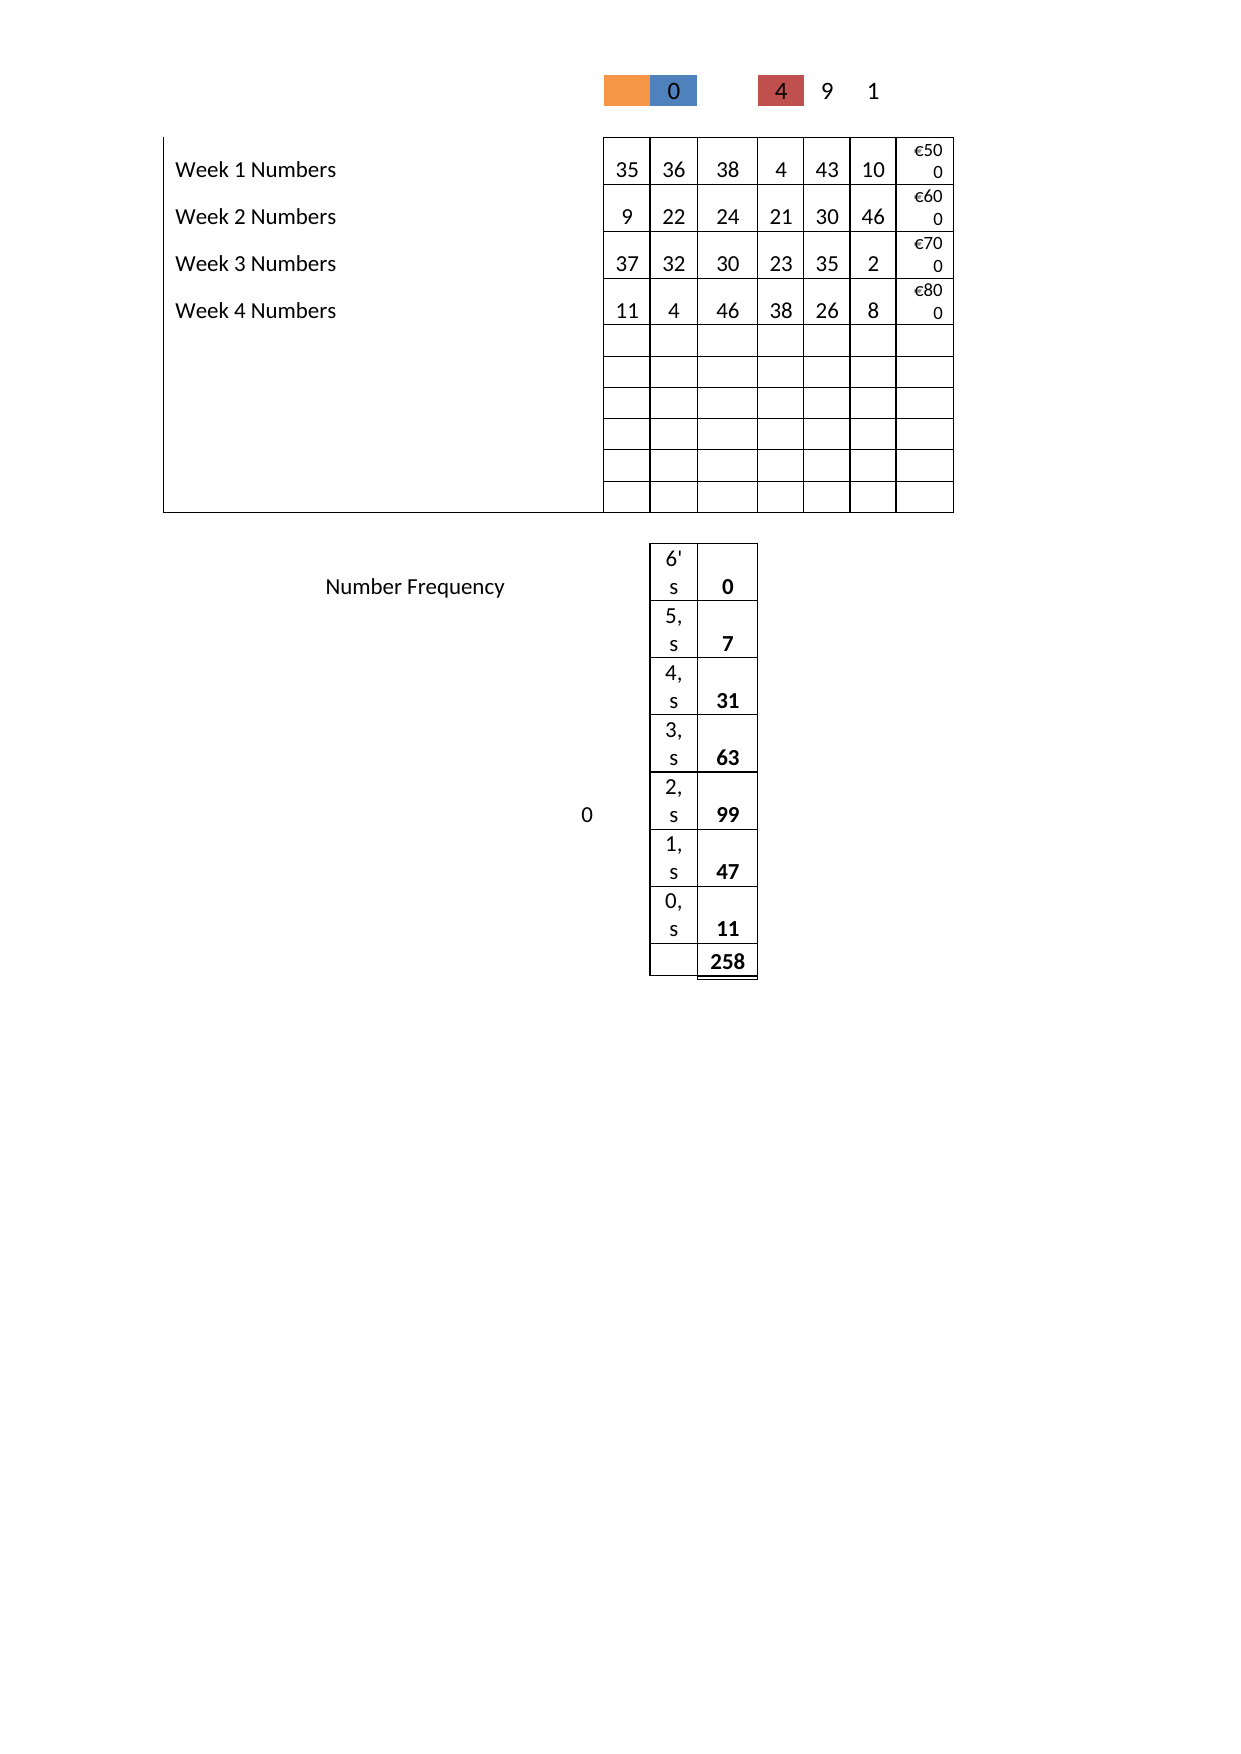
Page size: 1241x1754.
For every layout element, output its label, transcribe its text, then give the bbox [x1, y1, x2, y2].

table_cell 9 [604, 185, 649, 231]
table_cell [226, 387, 603, 418]
table_cell 2,s [651, 773, 697, 828]
table_cell [226, 449, 603, 481]
table_cell [85, 512, 164, 543]
table_cell [954, 829, 1028, 886]
table_cell [85, 231, 163, 277]
table_cell [804, 357, 849, 387]
table_cell [850, 886, 896, 943]
table_cell [896, 75, 954, 106]
table_cell [954, 184, 1028, 231]
table_cell [804, 106, 850, 137]
table_cell [164, 481, 226, 512]
table_cell [164, 513, 226, 543]
table_cell [164, 356, 226, 387]
table_cell [604, 543, 649, 600]
table_cell [954, 137, 1028, 184]
table_cell [804, 450, 849, 481]
table_cell 6's [651, 544, 697, 600]
table_cell [85, 324, 163, 356]
table_cell [758, 357, 803, 387]
table_cell [851, 419, 895, 449]
table_cell [850, 943, 896, 975]
table_cell [604, 325, 649, 356]
table_cell 31 [698, 658, 757, 714]
table_cell [651, 357, 697, 387]
table_cell [698, 450, 757, 481]
table_cell [758, 419, 803, 449]
table_cell [85, 600, 164, 657]
table_cell [758, 325, 803, 356]
table_cell [164, 387, 226, 418]
table_cell [954, 600, 1028, 657]
table_cell [804, 543, 850, 600]
table_cell 23 [758, 232, 803, 277]
table_cell [954, 418, 1028, 449]
table_cell 47 [698, 830, 757, 886]
table_cell [604, 771, 649, 828]
table_cell 21 [758, 185, 803, 231]
table_cell [851, 482, 895, 512]
table_cell [954, 324, 1028, 356]
table_cell [164, 886, 226, 943]
table_cell [758, 657, 804, 714]
table_cell [954, 449, 1028, 481]
table_cell [698, 482, 757, 512]
table_cell [164, 106, 226, 137]
table_cell [804, 388, 849, 418]
table_cell Week 2 Numbers [164, 184, 603, 231]
table_cell [698, 357, 757, 387]
table_cell [85, 829, 164, 886]
table_cell [758, 482, 803, 512]
table_cell 99 [698, 773, 757, 828]
table_cell 258 [698, 944, 757, 975]
table_cell 0 [650, 75, 697, 106]
table_cell [651, 325, 697, 356]
table_cell [604, 419, 649, 449]
table_cell 36 [651, 138, 697, 184]
table_cell [954, 512, 1028, 543]
table_cell [954, 387, 1028, 418]
table_cell [698, 513, 758, 543]
table_cell [758, 771, 804, 828]
table_cell [226, 75, 604, 106]
table_cell 22 [651, 185, 697, 231]
table_cell [804, 600, 850, 657]
table_cell Week 4 Numbers [164, 278, 603, 324]
table_cell [164, 657, 226, 714]
table_cell [164, 714, 226, 771]
table_cell [850, 513, 896, 543]
table_cell 2 [851, 232, 895, 277]
table_cell [651, 419, 697, 449]
table_cell [85, 771, 164, 828]
table_cell [164, 324, 226, 356]
table_cell [85, 356, 163, 387]
table_cell [896, 600, 954, 657]
table_cell [604, 657, 649, 714]
table_cell [164, 771, 226, 828]
table_cell 32 [651, 232, 697, 277]
table_cell 3,s [651, 715, 697, 771]
table_cell [85, 137, 163, 184]
table_cell [650, 106, 697, 137]
table_cell [896, 829, 954, 886]
table_cell [85, 106, 164, 137]
table_cell [604, 829, 649, 886]
table_cell 11 [604, 279, 649, 324]
table_cell [850, 714, 896, 771]
table_cell [698, 106, 758, 137]
table_cell [897, 325, 953, 356]
table_cell [604, 106, 650, 137]
table_cell 7 [698, 601, 757, 657]
table_cell [164, 943, 226, 975]
table_cell [604, 600, 649, 657]
table_cell [758, 714, 804, 771]
table_cell 4 [758, 75, 804, 106]
table_cell [226, 356, 603, 387]
table_cell [758, 600, 804, 657]
table_cell Number Frequency [226, 543, 604, 600]
table_cell [226, 886, 604, 943]
table_cell 0 [698, 544, 757, 600]
table_cell [804, 482, 849, 512]
table_cell [164, 829, 226, 886]
table_cell [897, 388, 953, 418]
table_cell 35 [604, 138, 649, 184]
table_cell [226, 324, 603, 356]
table_cell Week 3 Numbers [164, 231, 603, 277]
table_cell 11 [698, 887, 757, 943]
table_cell [954, 714, 1028, 771]
table_cell [758, 450, 803, 481]
table_cell [164, 418, 226, 449]
table_cell Week 1 Numbers [164, 137, 603, 184]
table_cell [698, 75, 758, 106]
table_cell [804, 513, 850, 543]
table_cell [896, 513, 954, 543]
table_cell 37 [604, 232, 649, 277]
table_cell [698, 325, 757, 356]
table_cell 4 [651, 279, 697, 324]
table_cell [850, 600, 896, 657]
table_cell €700 [897, 232, 953, 277]
table_cell [804, 419, 849, 449]
table_cell [164, 543, 226, 600]
table_cell [954, 356, 1028, 387]
table_cell 9 [804, 75, 850, 106]
table_cell 1,s [651, 830, 697, 886]
table_cell 35 [804, 232, 849, 277]
table_cell [85, 886, 164, 943]
table_cell [85, 278, 163, 324]
table_cell [226, 513, 604, 543]
table_cell [226, 657, 604, 714]
table_cell 26 [804, 279, 849, 324]
table_cell [226, 943, 604, 975]
table_cell [758, 829, 804, 886]
table_cell [851, 388, 895, 418]
table_cell [85, 418, 163, 449]
table_cell [85, 75, 164, 106]
table_cell [954, 886, 1028, 943]
table_cell [954, 75, 1028, 106]
table_cell [804, 657, 850, 714]
table_cell 46 [851, 185, 895, 231]
table_cell 10 [851, 138, 895, 184]
table_cell [896, 943, 954, 975]
table_cell [851, 450, 895, 481]
table_cell [651, 388, 697, 418]
table_cell [651, 944, 697, 975]
table_cell [954, 771, 1028, 828]
table_cell [226, 714, 604, 771]
table_cell [604, 714, 649, 771]
table_cell [226, 418, 603, 449]
table_cell 38 [698, 138, 757, 184]
table_cell [698, 419, 757, 449]
table_cell [604, 943, 649, 975]
table_cell [604, 450, 649, 481]
table_cell €500 [897, 138, 953, 184]
table_cell [954, 657, 1028, 714]
table_cell 0 [226, 771, 604, 828]
table_cell [758, 943, 804, 975]
table_cell [604, 75, 650, 106]
table_cell [164, 600, 226, 657]
table_cell [896, 543, 954, 600]
table_cell [164, 75, 226, 106]
table_cell [758, 513, 804, 543]
table_cell [804, 886, 850, 943]
table_cell [604, 482, 649, 512]
table_cell [604, 513, 650, 543]
table_cell [897, 357, 953, 387]
table_cell [954, 543, 1028, 600]
table_cell [804, 771, 850, 828]
table_cell [85, 657, 164, 714]
table_cell [954, 231, 1028, 277]
table_cell [850, 771, 896, 828]
table_cell [850, 543, 896, 600]
table_cell [897, 419, 953, 449]
table_cell [850, 829, 896, 886]
table_cell [651, 482, 697, 512]
table_cell [651, 450, 697, 481]
table_cell [698, 388, 757, 418]
table_cell [226, 600, 604, 657]
table_cell €800 [897, 279, 953, 324]
table_cell [85, 943, 164, 975]
table_cell 4 [758, 138, 803, 184]
table_cell [804, 943, 850, 975]
table_cell [85, 449, 163, 481]
table_cell 63 [698, 715, 757, 771]
table_cell [851, 357, 895, 387]
table_cell [954, 106, 1028, 137]
table_cell [164, 449, 226, 481]
table_cell [896, 886, 954, 943]
table_cell [954, 278, 1028, 324]
table_cell [604, 388, 649, 418]
table_cell 43 [804, 138, 849, 184]
table_cell [896, 771, 954, 828]
table_cell 0,s [651, 887, 697, 943]
table_cell 30 [698, 232, 757, 277]
table_cell [85, 543, 164, 600]
table_cell [650, 513, 697, 543]
table_cell 1 [850, 75, 896, 106]
table_cell [85, 387, 163, 418]
table_cell [804, 325, 849, 356]
table_cell [604, 357, 649, 387]
table_cell 4,s [651, 658, 697, 714]
table_cell [896, 657, 954, 714]
table_cell [85, 184, 163, 231]
table_cell [850, 657, 896, 714]
table_cell [758, 543, 804, 600]
table_cell 38 [758, 279, 803, 324]
table_cell [85, 714, 164, 771]
table_cell [758, 886, 804, 943]
table_cell [851, 325, 895, 356]
table_cell 8 [851, 279, 895, 324]
table_cell [85, 481, 163, 512]
table_cell 5,s [651, 601, 697, 657]
table_cell [897, 482, 953, 512]
table_cell [954, 943, 1028, 975]
table_cell [896, 106, 954, 137]
table_cell [850, 106, 896, 137]
table_cell [896, 714, 954, 771]
table_cell 30 [804, 185, 849, 231]
table_cell 46 [698, 279, 757, 324]
table_cell [226, 106, 604, 137]
table_cell €600 [897, 185, 953, 231]
table_cell [758, 388, 803, 418]
table_cell [897, 450, 953, 481]
table_cell [226, 829, 604, 886]
table_cell [954, 481, 1028, 512]
table_cell [226, 481, 603, 512]
table_cell [604, 886, 649, 943]
table_cell 24 [698, 185, 757, 231]
table_cell [804, 829, 850, 886]
table_cell [758, 106, 804, 137]
table_cell [804, 714, 850, 771]
